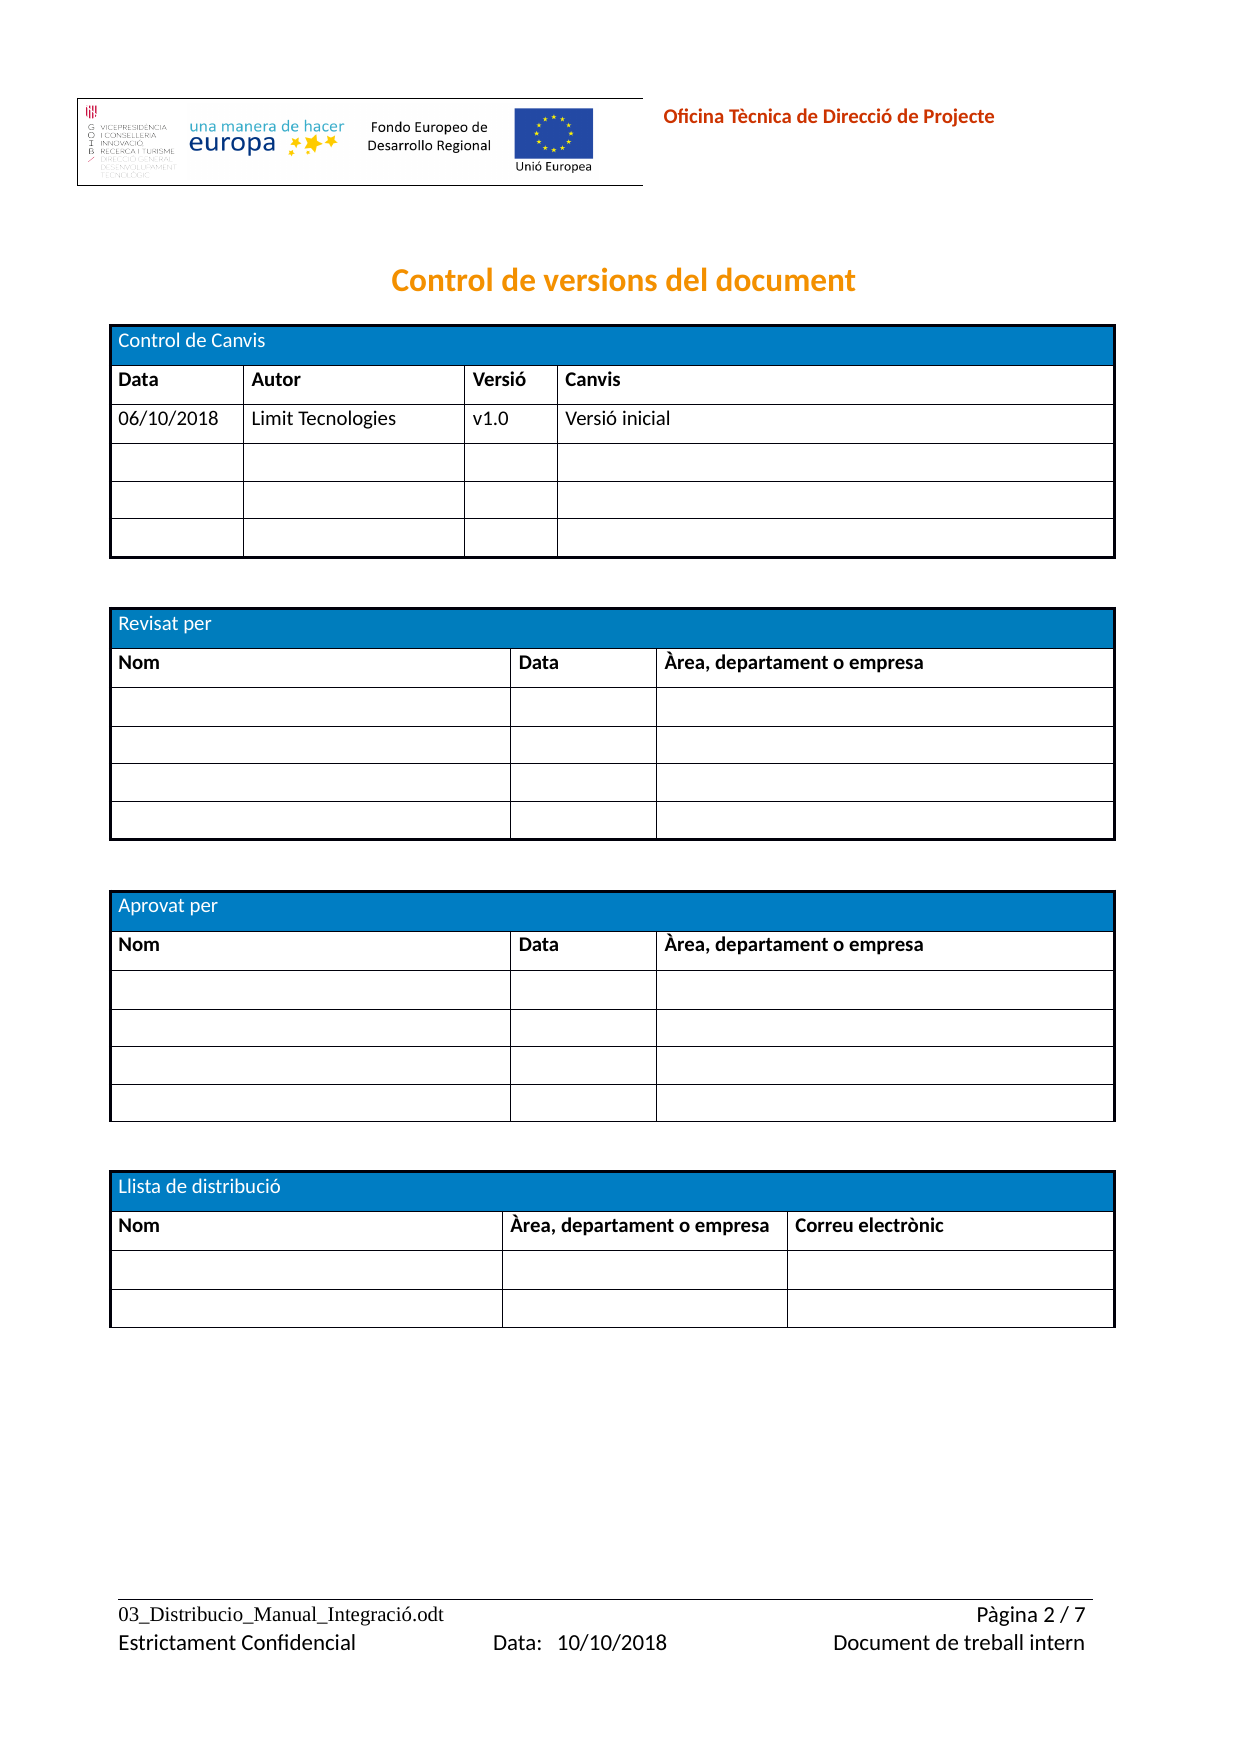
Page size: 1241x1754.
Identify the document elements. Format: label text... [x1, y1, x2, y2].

table_cell [465, 519, 557, 556]
subtitle Control de versions del document [118, 259, 1122, 300]
table_header Llista de distribució [112, 1173, 1113, 1211]
table_cell Correu electrònic [788, 1212, 1113, 1250]
table_cell [511, 764, 656, 801]
table_cell [511, 1047, 656, 1083]
table_cell [511, 688, 656, 726]
table_cell [657, 971, 1113, 1008]
table_cell [244, 444, 464, 481]
table_cell [788, 1251, 1113, 1289]
table_cell Data [112, 366, 243, 404]
table_cell Nom [112, 1212, 502, 1250]
table_cell [657, 1085, 1113, 1121]
table_cell [112, 1290, 502, 1327]
table_cell [558, 482, 1113, 518]
table_cell [788, 1290, 1113, 1327]
table_cell Àrea, departament o empresa [657, 649, 1113, 687]
table_cell [511, 727, 656, 763]
table_cell [112, 764, 510, 801]
table_cell 06/10/2018 [112, 405, 243, 443]
table_cell Àrea, departament o empresa [503, 1212, 787, 1250]
table_cell [657, 688, 1113, 726]
table_cell [503, 1251, 787, 1289]
table_cell Nom [112, 649, 510, 687]
table_cell [503, 1290, 787, 1327]
table_header Control de Canvis [112, 327, 1113, 365]
table_cell Versió inicial [558, 405, 1113, 443]
table_cell [657, 802, 1113, 838]
table_cell v1.0 [465, 405, 557, 443]
table_cell [465, 482, 557, 518]
table_cell Autor [244, 366, 464, 404]
table_cell [558, 444, 1113, 481]
table_cell [112, 519, 243, 556]
table_header Revisat per [112, 610, 1113, 648]
table_cell [112, 688, 510, 726]
table_cell [112, 444, 243, 481]
table_cell [112, 802, 510, 838]
table_cell [511, 802, 656, 838]
table_cell [244, 482, 464, 518]
table_cell [112, 971, 510, 1008]
table_cell [657, 1047, 1113, 1083]
table_cell [558, 519, 1113, 556]
table_cell [244, 519, 464, 556]
table_cell [511, 1010, 656, 1046]
table_cell [112, 1010, 510, 1046]
table_cell Data [511, 649, 656, 687]
table_cell Data [511, 932, 656, 969]
table_cell [511, 1085, 656, 1121]
table_cell [112, 1251, 502, 1289]
table_cell [511, 971, 656, 1008]
table_cell [465, 444, 557, 481]
table_cell [657, 1010, 1113, 1046]
table_cell Canvis [558, 366, 1113, 404]
table_cell Nom [112, 932, 510, 969]
table_cell [112, 727, 510, 763]
table_cell [657, 727, 1113, 763]
table_cell Limit Tecnologies [244, 405, 464, 443]
table_cell [657, 764, 1113, 801]
table_cell Àrea, departament o empresa [657, 932, 1113, 969]
table_cell [112, 1047, 510, 1083]
table_cell [112, 1085, 510, 1121]
table_cell Versió [465, 366, 557, 404]
table_header Aprovat per [112, 893, 1113, 931]
picture [82, 103, 181, 180]
table_cell [112, 482, 243, 518]
picture [187, 103, 599, 180]
